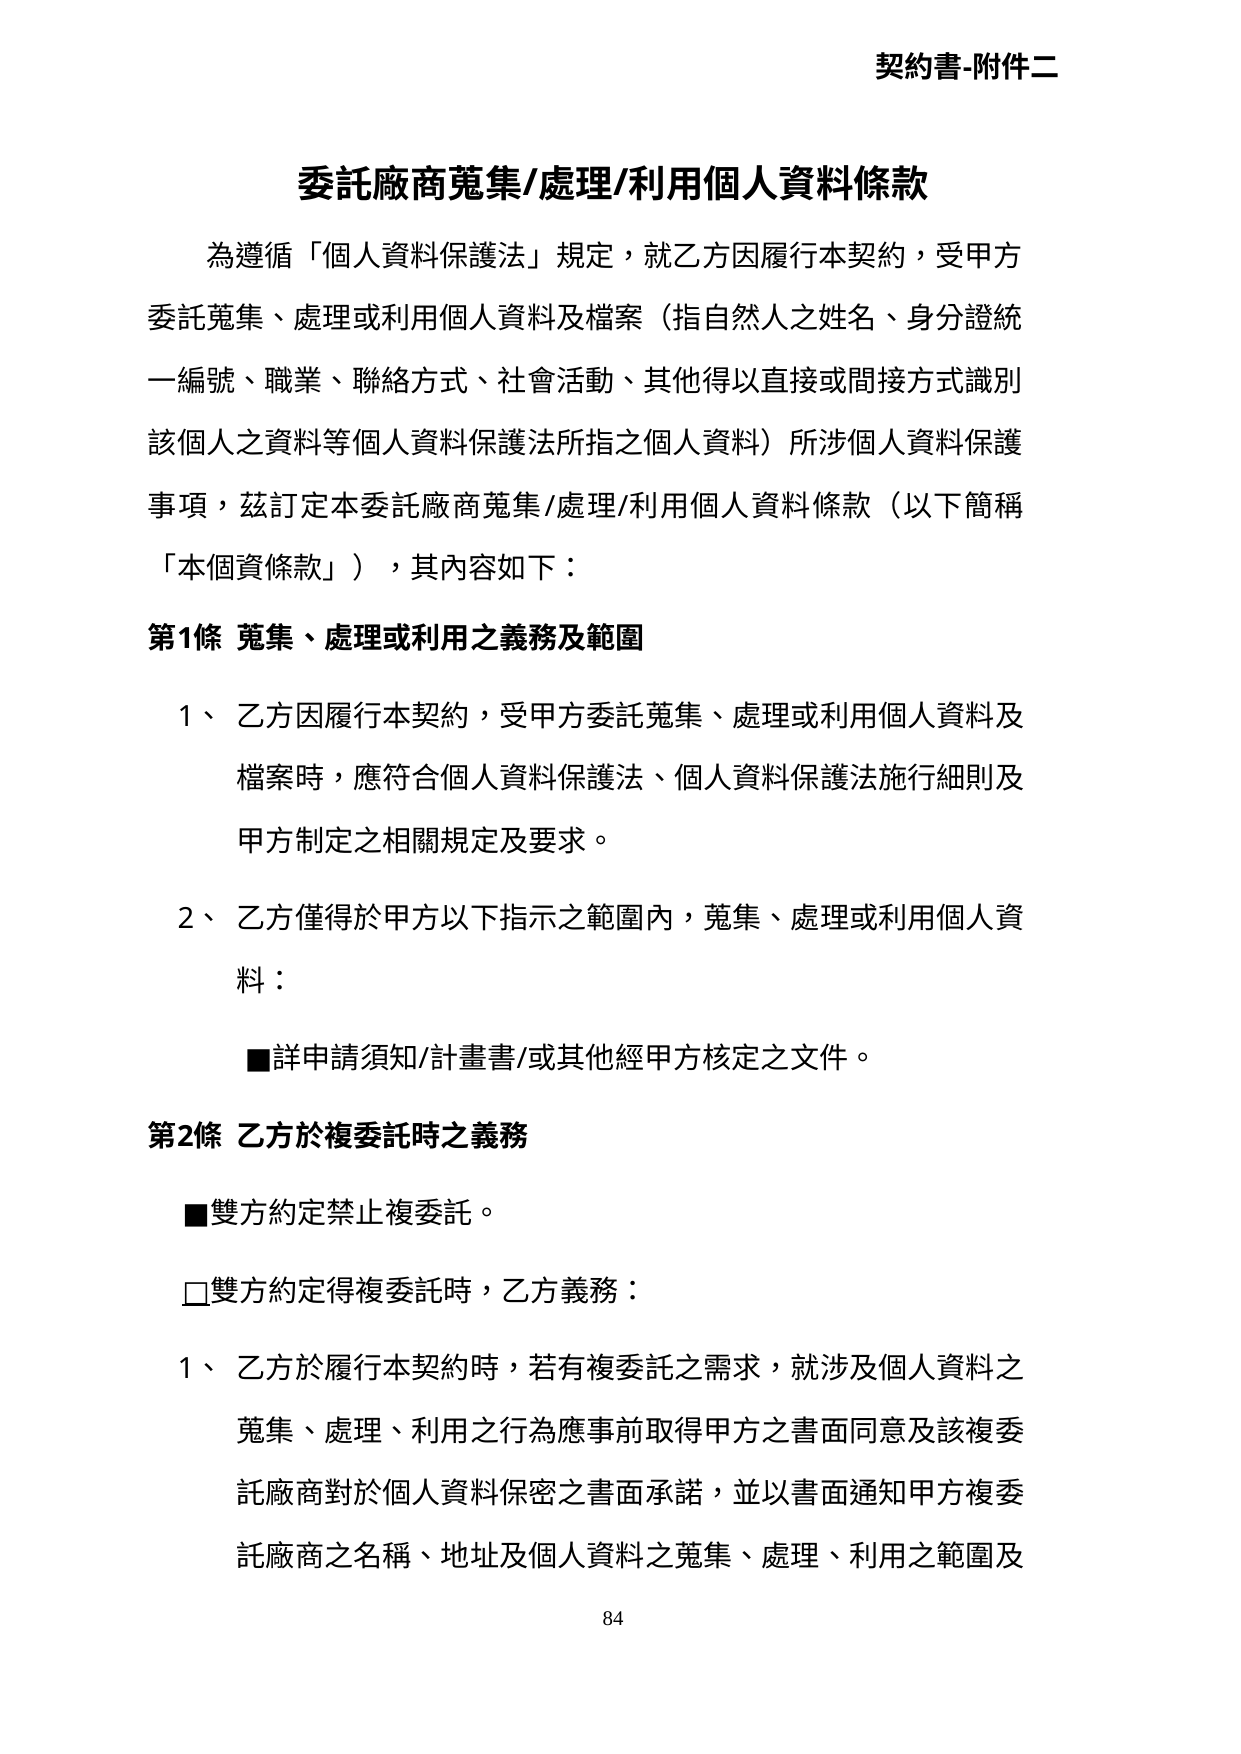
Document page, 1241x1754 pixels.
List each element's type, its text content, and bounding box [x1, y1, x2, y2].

list 乙方因履行本契約，受甲方委託蒐集、處理或利用個人資料及檔案時，應符合個人資料保護法、個人資料保護法施行細則及甲方制定之相關規定及要求。 [177, 672, 1025, 859]
text □雙方約定得複委託時，乙方義務： [148, 1247, 1025, 1309]
text 契約書-附件二 [875, 51, 1076, 84]
text 委託廠商蒐集/處理/利用個人資料條款 [148, 149, 1078, 212]
text [860, 44, 1091, 101]
text ■雙方約定禁止複委託。 [148, 1169, 1025, 1232]
text 為遵循「個人資料保護法」規定，就乙方因履行本契約，受甲方委託蒐集、處理或利用個人資料及檔案（指自然人之姓名、身分證統一編號、職業、聯絡方式、社會活動、其他得以直接或間接方式識別該個人之資料等個人資料保護法所指之個人資料）所涉個人資料保護事項，茲訂定本委託廠商蒐集/處理/利用個人資料條款（以下簡稱「本個資條款」），其內容如下： [148, 212, 1025, 587]
list 乙方於複委託時之義務 [148, 1092, 1025, 1154]
text ■詳申請須知/計畫書/或其他經甲方核定之文件。 [244, 1014, 1025, 1077]
list 乙方於履行本契約時，若有複委託之需求，就涉及個人資料之蒐集、處理、利用之行為應事前取得甲方之書面同意及該複委託廠商對於個人資料保密之書面承諾，並以書面通知甲方複委託廠商之名稱、地址及個人資料之蒐集、處理、利用之範圍及方式。 [177, 1324, 1025, 1574]
list 蒐集、處理或利用之義務及範圍 [148, 594, 1025, 657]
list 乙方僅得於甲方以下指示之範圍內，蒐集、處理或利用個人資料： [177, 874, 1025, 999]
